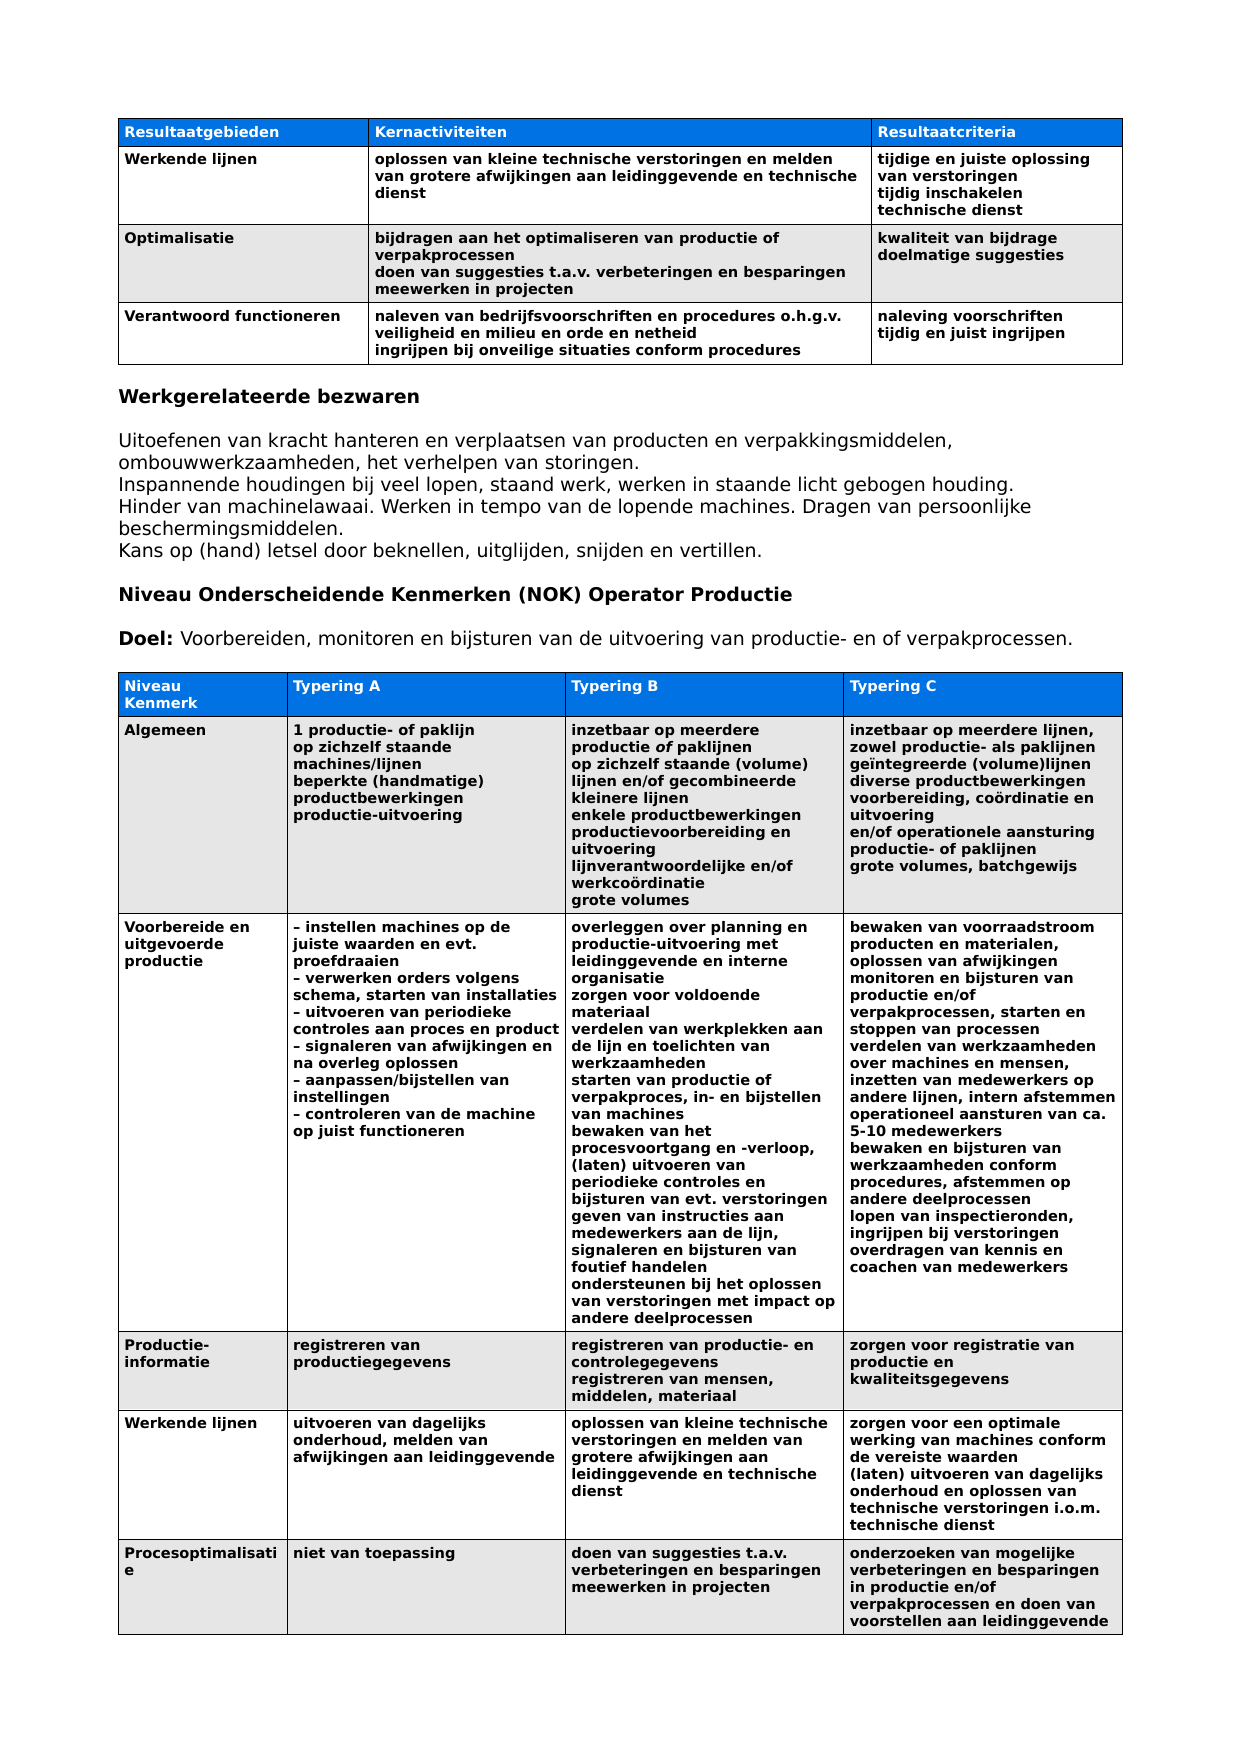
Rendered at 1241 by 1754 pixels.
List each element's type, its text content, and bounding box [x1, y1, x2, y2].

text Hinder van machinelawaai. Werken in tempo van de lopende machines. Dragen van persoonlijke beschermingsmiddelen. [118, 496, 1122, 540]
table_cell Optimalisatie [119, 225, 368, 302]
table_cell inzetbaar op meerdere productie of paklijnen op zichzelf staande (volume) lijnen en/of gecombineerde kleinere lijnen enkele productbewerkingen productievoorbereiding en uitvoering lijnverantwoordelijke en/of werkcoördinatie grote volumes [566, 717, 843, 913]
table_header Niveau Kenmerk [119, 673, 287, 716]
table_cell bewaken van voorraadstroom producten en materialen, oplossen van afwijkingen monitoren en bijsturen van productie en/of verpakprocessen, starten en stoppen van processen verdelen van werkzaamheden over machines en mensen, inzetten van medewerkers op andere lijnen, intern afstemmen operationeel aansturen van ca. 5-10 medewerkers bewaken en bijsturen van werkzaamheden conform procedures, afstemmen op andere deelprocessen lopen van inspectieronden, ingrijpen bij verstoringen overdragen van kennis en coachen van medewerkers [844, 914, 1122, 1331]
table_cell overleggen over planning en productie-uitvoering met leidinggevende en interne organisatie zorgen voor voldoende materiaal verdelen van werkplekken aan de lijn en toelichten van werkzaamheden starten van productie of verpakproces, in- en bijstellen van machines bewaken van het procesvoortgang en -verloop, (laten) uitvoeren van periodieke controles en bijsturen van evt. verstoringen geven van instructies aan medewerkers aan de lijn, signaleren en bijsturen van foutief handelen ondersteunen bij het oplossen van verstoringen met impact op andere deelprocessen [566, 914, 843, 1331]
table_cell onderzoeken van mogelijke verbeteringen en besparingen in productie en/of verpakprocessen en doen van voorstellen aan leidinggevende [844, 1540, 1122, 1634]
table_cell kwaliteit van bijdrage doelmatige suggesties [872, 225, 1122, 302]
table_cell bijdragen aan het optimaliseren van productie of verpakprocessen doen van suggesties t.a.v. verbeteringen en besparingen meewerken in projecten [369, 225, 871, 302]
table_cell registreren van productiegegevens [288, 1332, 565, 1409]
table_header Kernactiviteiten [369, 119, 871, 146]
table_cell Productie-informatie [119, 1332, 287, 1409]
table_cell inzetbaar op meerdere lijnen, zowel productie- als paklijnen geïntegreerde (volume)lijnen diverse productbewerkingen voorbereiding, coördinatie en uitvoering en/of operationele aansturing productie- of paklijnen grote volumes, batchgewijs [844, 717, 1122, 913]
table_cell oplossen van kleine technische verstoringen en melden van grotere afwijkingen aan leidinggevende en technische dienst [369, 147, 871, 224]
table_cell – instellen machines op de juiste waarden en evt. proefdraaien – verwerken orders volgens schema, starten van installaties – uitvoeren van periodieke controles aan proces en product – signaleren van afwijkingen en na overleg oplossen – aanpassen/bijstellen van instellingen – controleren van de machine op juist functioneren [288, 914, 565, 1331]
text Kans op (hand) letsel door beknellen, uitglijden, snijden en vertillen. [118, 540, 1122, 562]
text Inspannende houdingen bij veel lopen, staand werk, werken in staande licht gebogen houding. [118, 474, 1122, 496]
table_cell doen van suggesties t.a.v. verbeteringen en besparingen meewerken in projecten [566, 1540, 843, 1634]
table_header Typering C [844, 673, 1122, 716]
table_header Resultaatcriteria [872, 119, 1122, 146]
table_cell Voorbereide en uitgevoerde productie [119, 914, 287, 1331]
table_cell 1 productie- of paklijn op zichzelf staande machines/lijnen beperkte (handmatige) productbewerkingen productie-uitvoering [288, 717, 565, 913]
table_cell tijdige en juiste oplossing van verstoringen tijdig inschakelen technische dienst [872, 147, 1122, 224]
table_cell naleven van bedrijfsvoorschriften en procedures o.h.g.v. veiligheid en milieu en orde en netheid ingrijpen bij onveilige situaties conform procedures [369, 303, 871, 363]
table_cell Algemeen [119, 717, 287, 913]
table_cell oplossen van kleine technische verstoringen en melden van grotere afwijkingen aan leidinggevende en technische dienst [566, 1411, 843, 1539]
table_header Typering A [288, 673, 565, 716]
text Doel: Voorbereiden, monitoren en bijsturen van de uitvoering van productie- en of verpakprocessen. [118, 628, 1122, 650]
table_cell niet van toepassing [288, 1540, 565, 1634]
table_cell uitvoeren van dagelijks onderhoud, melden van afwijkingen aan leidinggevende [288, 1411, 565, 1539]
table_cell Verantwoord functioneren [119, 303, 368, 363]
table_cell Werkende lijnen [119, 147, 368, 224]
table_cell zorgen voor registratie van productie en kwaliteitsgegevens [844, 1332, 1122, 1409]
table_header Resultaatgebieden [119, 119, 368, 146]
table_cell zorgen voor een optimale werking van machines conform de vereiste waarden (laten) uitvoeren van dagelijks onderhoud en oplossen van technische verstoringen i.o.m. technische dienst [844, 1411, 1122, 1539]
subtitle Werkgerelateerde bezwaren [118, 386, 1122, 408]
table_cell Werkende lijnen [119, 1411, 287, 1539]
table_cell naleving voorschriften tijdig en juist ingrijpen [872, 303, 1122, 363]
table_cell Procesoptimalisatie [119, 1540, 287, 1634]
table_cell registreren van productie- en controlegegevens registreren van mensen, middelen, materiaal [566, 1332, 843, 1409]
text Uitoefenen van kracht hanteren en verplaatsen van producten en verpakkingsmiddelen, ombouwwerkzaamheden, het verhelpen van storingen. [118, 430, 1122, 474]
subtitle Niveau Onderscheidende Kenmerken (NOK) Operator Productie [118, 584, 1122, 606]
table_header Typering B [566, 673, 843, 716]
